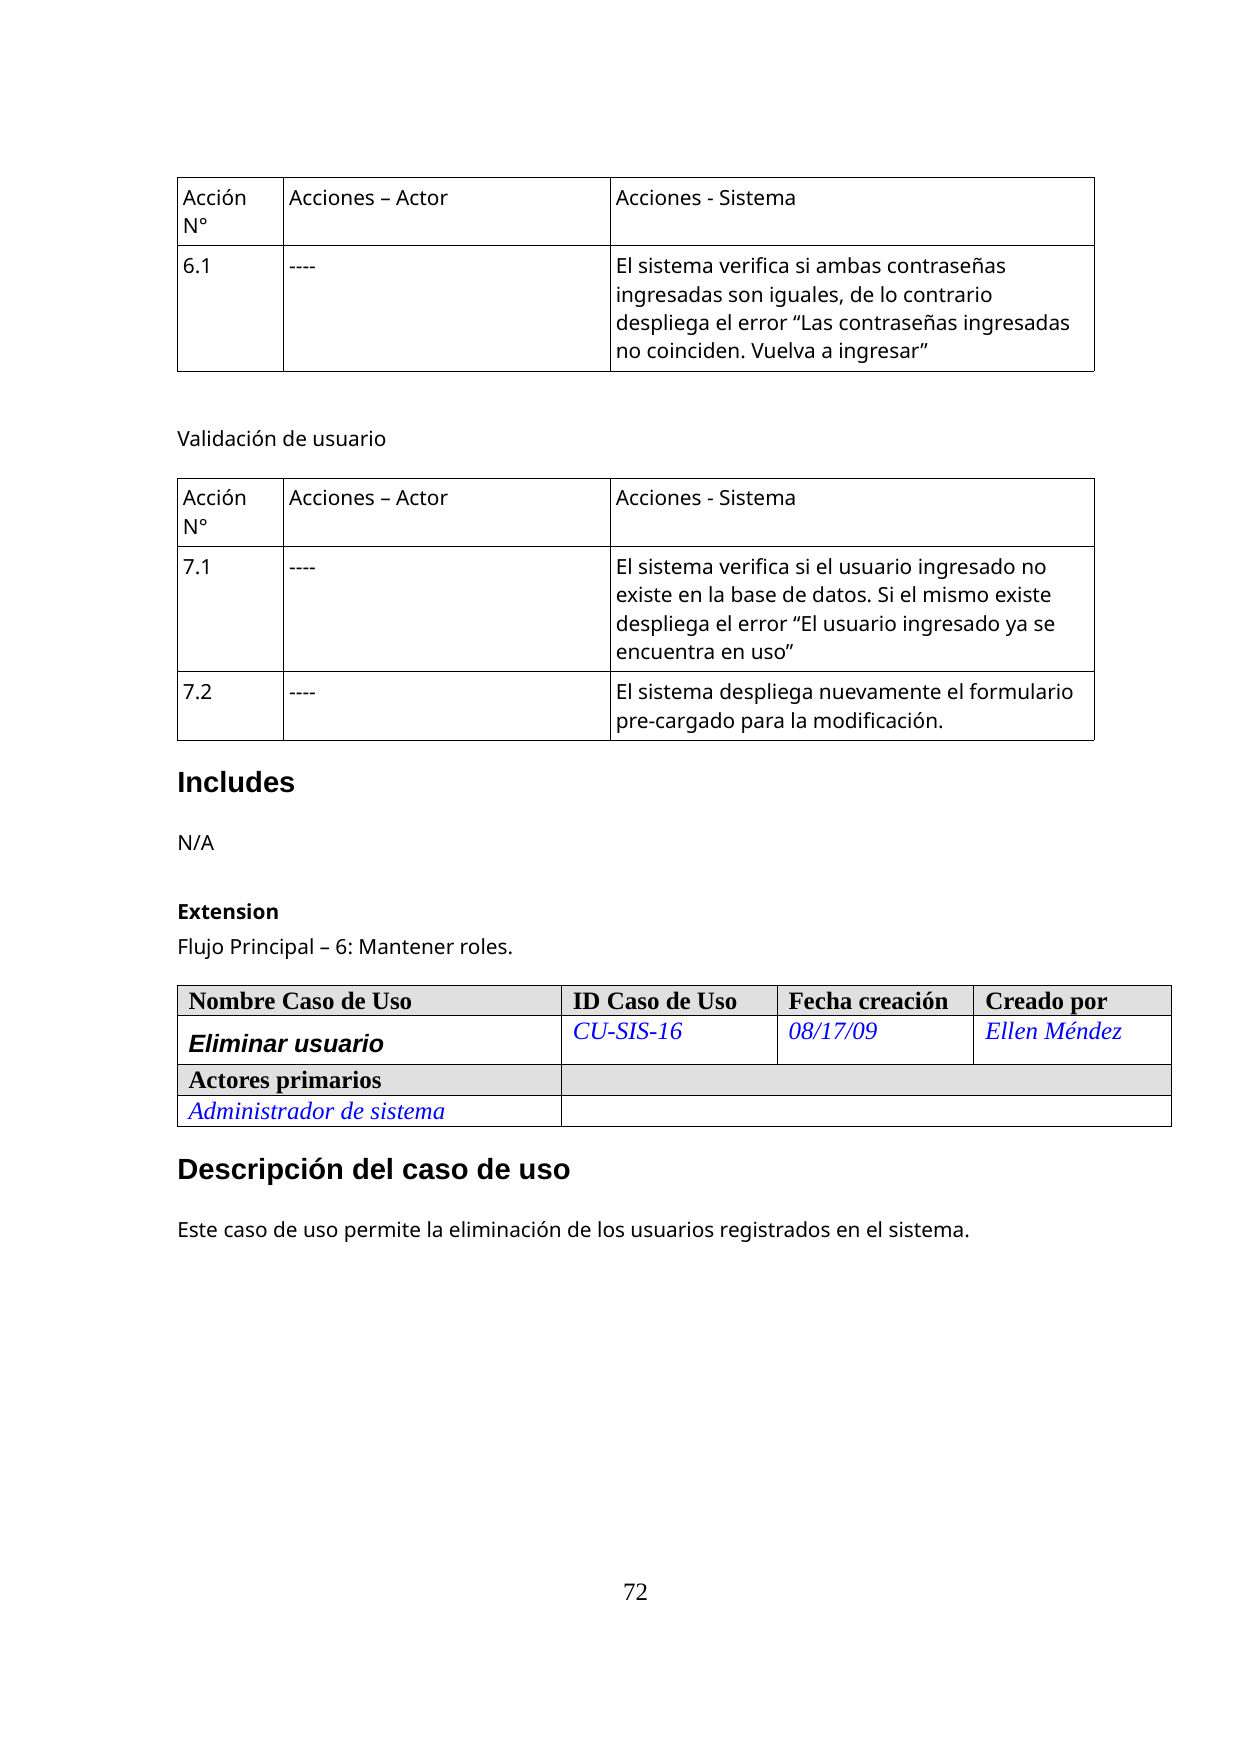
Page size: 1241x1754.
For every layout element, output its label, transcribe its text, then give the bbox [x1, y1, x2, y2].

table_header Acción N° [178, 178, 283, 245]
table_cell Actores primarios [178, 1065, 561, 1095]
table_cell Eliminar usuario [178, 1016, 561, 1064]
table_cell El sistema verifica si ambas contraseñas ingresadas son iguales, de lo contrario despliega el error “Las contraseñas ingresadas no coinciden. Vuelva a ingresar” [611, 246, 1094, 371]
table_cell ---- [284, 672, 610, 740]
table_header Fecha creación [778, 986, 973, 1015]
table_cell 7.1 [178, 547, 283, 671]
table_cell [562, 1096, 1171, 1126]
text Extension [177, 897, 1093, 926]
table_header Acciones - Sistema [611, 479, 1094, 546]
table_header Acciones - Sistema [611, 178, 1094, 245]
table_header Acción N° [178, 479, 283, 546]
table_cell 7.2 [178, 672, 283, 740]
table_cell [562, 1065, 1171, 1095]
table_cell El sistema verifica si el usuario ingresado no existe en la base de datos. Si el mismo existe despliega el error “El usuario ingresado ya se encuentra en uso” [611, 547, 1094, 671]
table_cell ---- [284, 246, 610, 371]
table_header Acciones – Actor [284, 479, 610, 546]
text Validación de usuario [177, 424, 1093, 453]
subtitle Descripción del caso de uso [177, 1152, 1093, 1186]
table_cell El sistema despliega nuevamente el formulario pre-cargado para la modificación. [611, 672, 1094, 740]
table_cell 08/17/09 [778, 1016, 973, 1064]
text Flujo Principal – 6: Mantener roles. [177, 932, 1093, 960]
table_header Acciones – Actor [284, 178, 610, 245]
subtitle Includes [177, 765, 1093, 798]
table_header Creado por [974, 986, 1171, 1015]
table_cell ---- [284, 547, 610, 671]
table_header Nombre Caso de Uso [178, 986, 561, 1015]
table_cell CU-SIS-16 [562, 1016, 777, 1064]
table_cell 6.1 [178, 246, 283, 371]
table_cell Ellen Méndez [974, 1016, 1171, 1064]
text N/A [177, 828, 1093, 856]
text Este caso de uso permite la eliminación de los usuarios registrados en el sistema. [177, 1215, 1093, 1243]
table_header ID Caso de Uso [562, 986, 777, 1015]
table_cell Administrador de sistema [178, 1096, 561, 1126]
